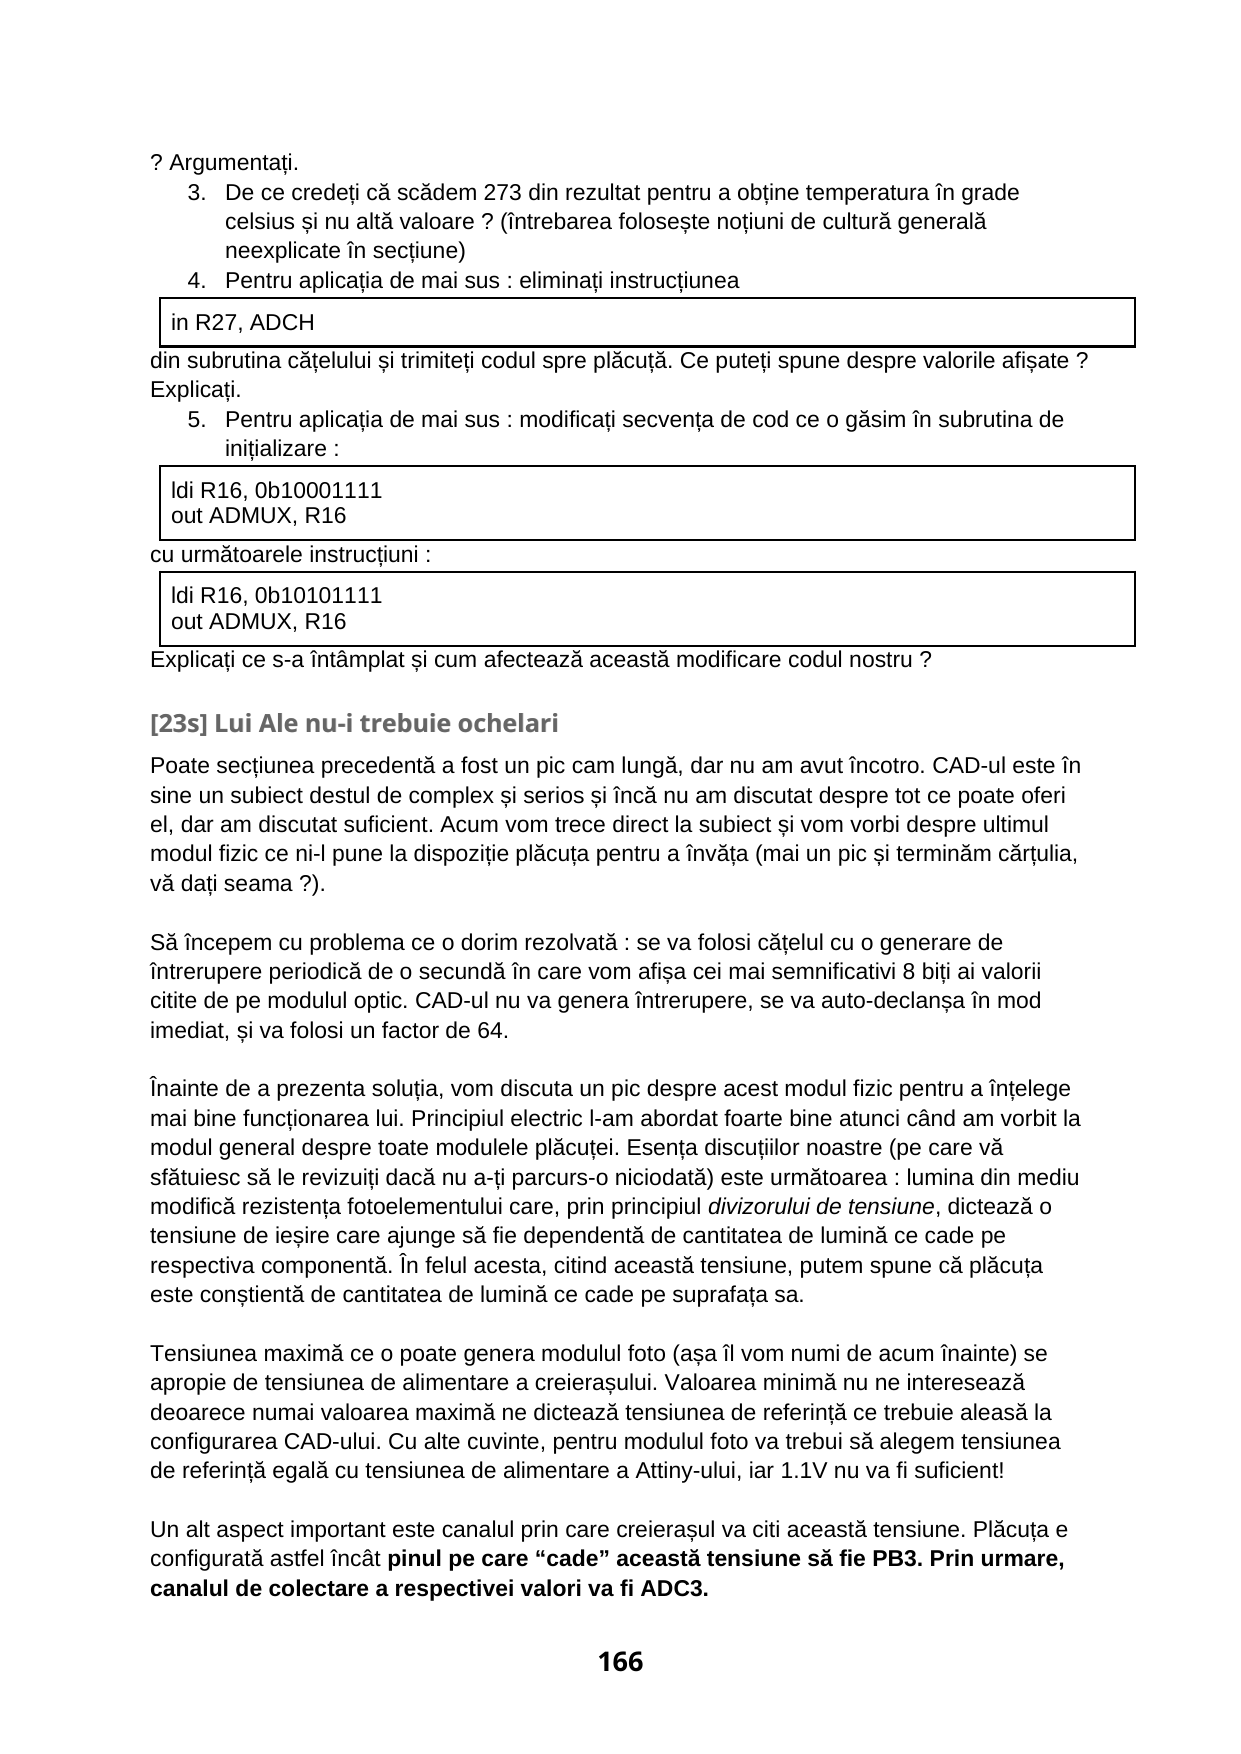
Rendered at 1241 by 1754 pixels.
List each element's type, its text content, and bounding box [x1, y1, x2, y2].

list De ce credeți că scădem 273 din rezultat pentru a obține temperatura în grade celsius și nu altă valoare ? (întrebarea folosește noțiuni de cultură generală neexplicate în secțiune) [187, 179, 1091, 264]
text cu următoarele instrucțiuni : [150, 541, 1091, 567]
text Înainte de a prezenta soluția, vom discuta un pic despre acest modul fizic pentru a înțelege mai bine funcționarea lui. Principiul electric l-am abordat foarte bine atunci când am vorbit la modul general despre toate modulele plăcuței. Esența discuțiilor noastre (pe care vă sfătuiesc să le revizuiți dacă nu a-ți parcurs-o niciodată) este următoarea : lumina din mediu modifică rezistența fotoelementului care, prin principiul divizorului de tensiune, dictează o tensiune de ieșire care ajunge să fie dependentă de cantitatea de lumină ce cade pe respectiva componentă. În felul acesta, citind această tensiune, putem spune că plăcuța este conștientă de cantitatea de lumină ce cade pe suprafața sa. [150, 1076, 1091, 1307]
list Pentru aplicația de mai sus : modificați secvența de cod ce o găsim în subrutina de inițializare : [187, 406, 1091, 461]
table_header in R27, ADCH [161, 299, 1134, 345]
text Poate secțiunea precedentă a fost un pic cam lungă, dar nu am avut încotro. CAD-ul este în sine un subiect destul de complex și serios și încă nu am discutat despre tot ce poate oferi el, dar am discutat suficient. Acum vom trece direct la subiect și vom vorbi despre ultimul modul fizic ce ni-l pune la dispoziție plăcuța pentru a învăța (mai un pic și terminăm cărțulia, vă dați seama ?). [150, 753, 1091, 896]
subtitle [23s] Lui Ale nu-i trebuie ochelari [150, 705, 1091, 739]
text Un alt aspect important este canalul prin care creierașul va citi această tensiune. Plăcuța e configurată astfel încât pinul pe care “cade” această tensiune să fie PB3. Prin urmare, canalul de colectare a respectivei valori va fi ADC3. [150, 1517, 1091, 1601]
list Pentru aplicația de mai sus : eliminați instrucțiunea [187, 267, 1091, 293]
text din subrutina cățelului și trimiteți codul spre plăcuță. Ce puteți spune despre valorile afișate ? Explicați. [150, 347, 1091, 402]
text ? Argumentați. [150, 150, 1091, 176]
text Explicați ce s-a întâmplat și cum afectează această modificare codul nostru ? [150, 647, 1091, 672]
text Tensiunea maximă ce o poate genera modulul foto (așa îl vom numi de acum înainte) se apropie de tensiunea de alimentare a creierașului. Valoarea minimă nu ne interesează deoarece numai valoarea maximă ne dictează tensiunea de referință ce trebuie aleasă la configurarea CAD-ului. Cu alte cuvinte, pentru modulul foto va trebui să alegem tensiunea de referință egală cu tensiunea de alimentare a Attiny-ului, iar 1.1V nu va fi suficient! [150, 1340, 1091, 1483]
table_header ldi R16, 0b10101111 out ADMUX, R16 [161, 573, 1134, 645]
table_header ldi R16, 0b10001111 out ADMUX, R16 [161, 467, 1134, 539]
text Să începem cu problema ce o dorim rezolvată : se va folosi cățelul cu o generare de întrerupere periodică de o secundă în care vom afișa cei mai semnificativi 8 biți ai valorii citite de pe modulul optic. CAD-ul nu va genera întrerupere, se va auto-declanșa în mod imediat, și va folosi un factor de 64. [150, 929, 1091, 1043]
